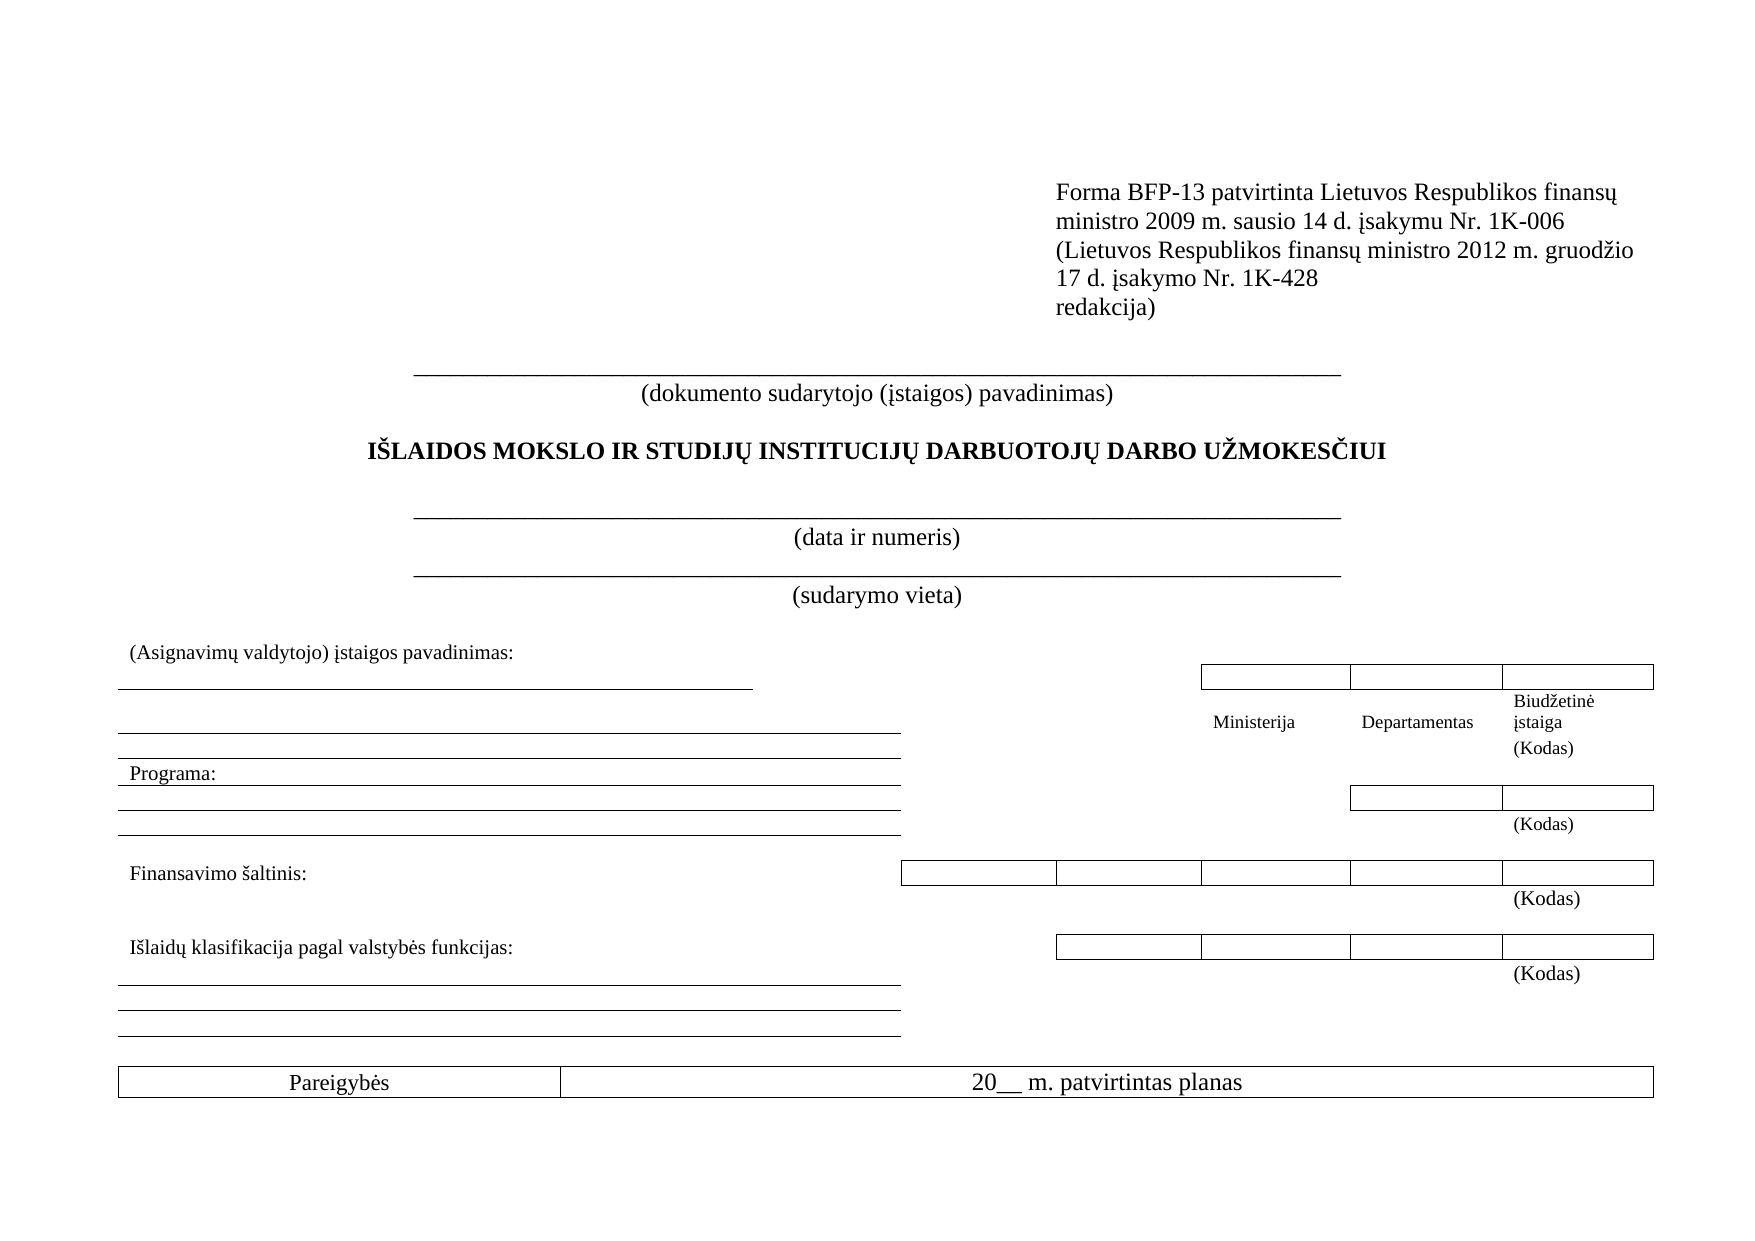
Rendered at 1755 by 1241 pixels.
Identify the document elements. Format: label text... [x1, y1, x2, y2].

table_cell [753, 934, 901, 959]
table_cell [901, 886, 1057, 910]
text (sudarymo vieta) [118, 580, 1636, 608]
table_cell (Kodas) [1502, 811, 1653, 835]
table_cell Biudžetinė įstaiga [1502, 690, 1653, 733]
table_cell Programa: [118, 759, 753, 785]
table_cell [118, 1011, 753, 1036]
table_cell [1057, 733, 1202, 758]
table_cell [901, 934, 1056, 959]
table_cell [118, 664, 753, 689]
table_cell [1503, 861, 1653, 885]
table_cell [1351, 861, 1502, 885]
table_cell [118, 910, 753, 934]
text (Lietuvos Respublikos finansų ministro 2012 m. gruodžio 17 d. įsakymo Nr. 1K-428 [1056, 235, 1636, 292]
table_cell [753, 910, 901, 934]
table_cell [1350, 835, 1502, 860]
table_cell [1351, 786, 1502, 810]
table_cell [1057, 810, 1202, 835]
table_cell [1503, 935, 1653, 959]
table_cell [901, 835, 1057, 860]
table_cell [1202, 886, 1350, 910]
table_cell [1502, 1010, 1653, 1036]
table_cell [1202, 1010, 1350, 1036]
table_cell [1202, 985, 1350, 1009]
table_cell [118, 734, 901, 758]
table_cell [753, 759, 901, 785]
table_cell [1503, 665, 1653, 689]
table_cell [1057, 664, 1201, 689]
table_cell [1202, 758, 1350, 785]
table_cell [1057, 886, 1202, 910]
text redakcija) [1056, 292, 1636, 321]
table_header [1350, 637, 1502, 664]
text IŠLAIDOS MOKSLO IR STUDIJŲ INSTITUCIJŲ DARBUOTOJŲ DARBO UŽMOKESČIUI [118, 436, 1636, 465]
table_cell [1502, 985, 1653, 1009]
table_cell [1057, 960, 1202, 984]
table_cell [1350, 1010, 1502, 1036]
table_header [1202, 637, 1350, 664]
text Forma BFP-13 patvirtinta Lietuvos Respublikos finansų ministro 2009 m. sausio 14 d. įsakymu Nr. 1K-006 [1056, 177, 1636, 235]
table_cell [1350, 886, 1502, 910]
table_cell [1350, 811, 1502, 835]
table_cell [1350, 733, 1502, 758]
table_cell [1202, 733, 1350, 758]
table_cell [1351, 665, 1502, 689]
table_cell [901, 664, 1057, 689]
table_header [901, 637, 1057, 664]
table_cell [1202, 810, 1350, 835]
table_cell [1057, 910, 1202, 934]
table_cell [753, 664, 901, 689]
table_cell [1057, 835, 1202, 860]
text _ [118, 493, 1636, 522]
table_cell [1202, 960, 1350, 984]
table_cell [1057, 785, 1202, 810]
table_cell Finansavimo šaltinis: [118, 860, 753, 885]
table_cell [1057, 1010, 1202, 1036]
table_cell [1202, 835, 1350, 860]
table_cell [118, 811, 901, 835]
table_cell [1057, 689, 1202, 733]
table_cell [1350, 985, 1502, 1009]
table_cell [901, 733, 1057, 758]
table_cell [1202, 785, 1350, 810]
table_cell [118, 986, 753, 1009]
table_cell [1350, 960, 1502, 984]
text (dokumento sudarytojo (įstaigos) pavadinimas) [118, 378, 1636, 407]
table_cell [901, 689, 1057, 733]
table_cell [753, 1011, 901, 1036]
table_cell [1350, 758, 1502, 785]
text _ [118, 350, 1636, 378]
table_cell Ministerija [1202, 690, 1350, 733]
table_cell [1202, 665, 1350, 689]
table_cell [1502, 835, 1653, 860]
table_cell Departamentas [1350, 690, 1502, 733]
table_cell [901, 758, 1057, 785]
table_header (Asignavimų valdytojo) įstaigos pavadinimas: [118, 637, 753, 664]
table_cell [901, 985, 1057, 1009]
table_cell [902, 861, 1056, 885]
table_cell [118, 836, 753, 860]
text _ [118, 551, 1636, 580]
table_cell [1057, 985, 1202, 1009]
table_cell (Kodas) [1502, 886, 1653, 910]
table_cell [1350, 910, 1502, 934]
table_cell [901, 959, 1057, 984]
table_cell [753, 885, 901, 910]
table_cell [1502, 758, 1653, 785]
table_cell [118, 959, 901, 984]
table_cell [1057, 758, 1202, 785]
table_cell [1503, 786, 1653, 810]
table_cell [1202, 861, 1350, 885]
table_cell [1202, 935, 1350, 959]
table_cell [753, 836, 901, 860]
table_cell [118, 885, 753, 910]
table_cell [118, 786, 901, 810]
table_cell [1502, 910, 1653, 934]
table_header 20__ m. patvirtintas planas [561, 1067, 1653, 1097]
table_cell [901, 810, 1057, 835]
table_header Pareigybės [119, 1067, 560, 1097]
table_cell [901, 1010, 1057, 1036]
table_cell [1057, 861, 1201, 885]
table_cell [1202, 910, 1350, 934]
table_header [1502, 637, 1653, 664]
table_cell Išlaidų klasifikacija pagal valstybės funkcijas: [118, 934, 753, 959]
table_cell [1351, 935, 1502, 959]
text (data ir numeris) [118, 522, 1636, 551]
table_header [753, 637, 901, 664]
table_cell [118, 689, 901, 733]
table_cell [753, 860, 901, 885]
table_cell [901, 785, 1057, 810]
table_cell [901, 910, 1057, 934]
table_header [1057, 637, 1202, 664]
table_cell [753, 986, 901, 1009]
table_cell (Kodas) [1502, 960, 1653, 984]
table_cell (Kodas) [1502, 733, 1653, 758]
table_cell [1057, 935, 1201, 959]
